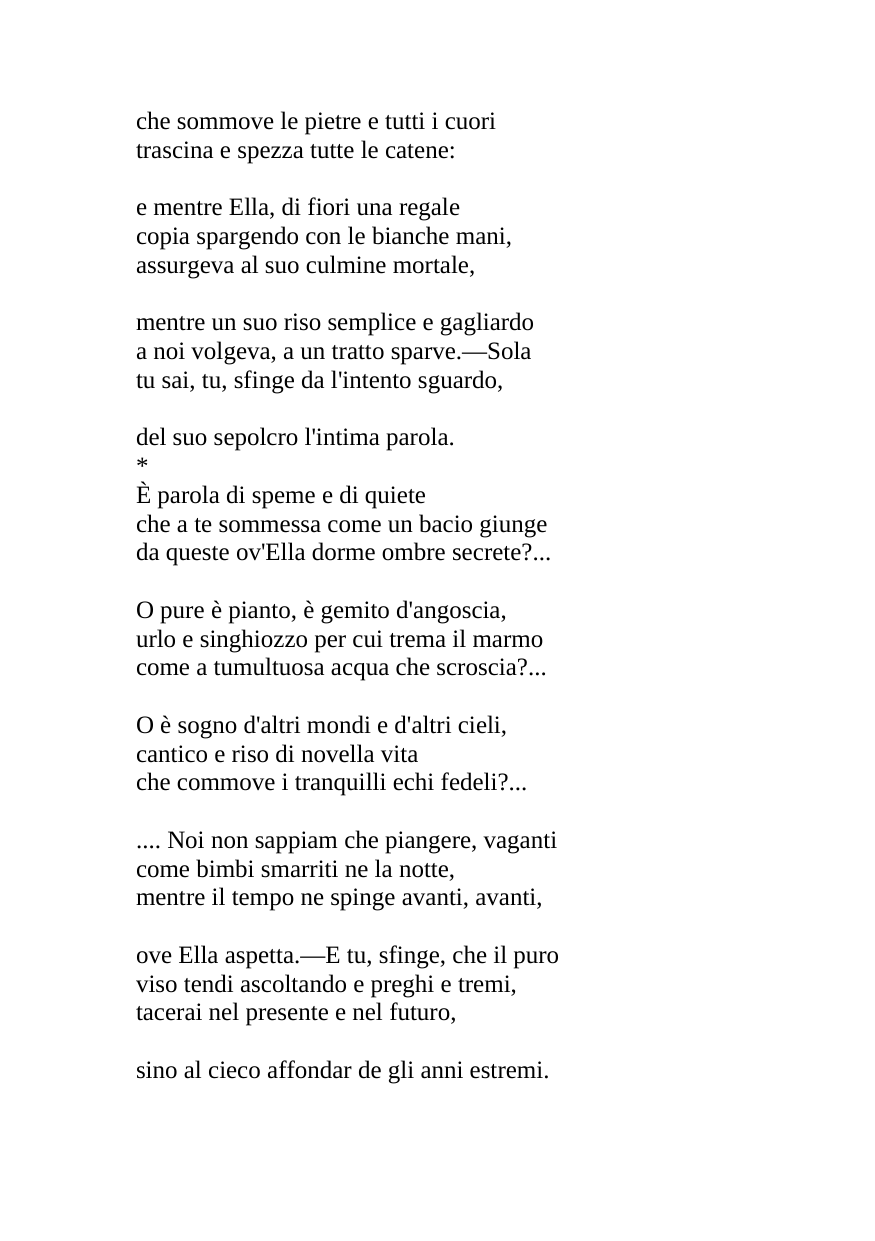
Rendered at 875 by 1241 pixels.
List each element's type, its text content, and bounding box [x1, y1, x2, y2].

text assurgeva al suo culmine mortale, [106, 250, 768, 279]
text copia spargendo con le bianche mani, [106, 221, 768, 250]
text * [106, 451, 768, 480]
text del suo sepolcro l'intima parola. [106, 422, 768, 451]
text che commove i tranquilli echi fedeli?... [106, 767, 768, 796]
text O pure è pianto, è gemito d'angoscia, [106, 595, 768, 624]
text urlo e singhiozzo per cui trema il marmo [106, 624, 768, 652]
text È parola di speme e di quiete [106, 480, 768, 509]
text a noi volgeva, a un tratto sparve.—Sola [106, 336, 768, 365]
text trascina e spezza tutte le catene: [106, 135, 768, 164]
text ove Ella aspetta.—E tu, sfinge, che il puro [106, 940, 768, 969]
text e mentre Ella, di fiori una regale [106, 192, 768, 221]
text viso tendi ascoltando e preghi e tremi, [106, 969, 768, 997]
text come bimbi smarriti ne la notte, [106, 854, 768, 882]
text come a tumultuosa acqua che scroscia?... [106, 652, 768, 681]
text che a te sommessa come un bacio giunge [106, 509, 768, 537]
text cantico e riso di novella vita [106, 739, 768, 767]
text mentre il tempo ne spinge avanti, avanti, [106, 882, 768, 911]
text tacerai nel presente e nel futuro, [106, 997, 768, 1026]
text che sommove le pietre e tutti i cuori [106, 106, 768, 135]
text tu sai, tu, sfinge da l'intento sguardo, [106, 365, 768, 394]
text mentre un suo riso semplice e gagliardo [106, 307, 768, 336]
text da queste ov'Ella dorme ombre secrete?... [106, 537, 768, 566]
text O è sogno d'altri mondi e d'altri cieli, [106, 710, 768, 739]
text sino al cieco affondar de gli anni estremi. [106, 1055, 768, 1084]
text .... Noi non sappiam che piangere, vaganti [106, 825, 768, 854]
